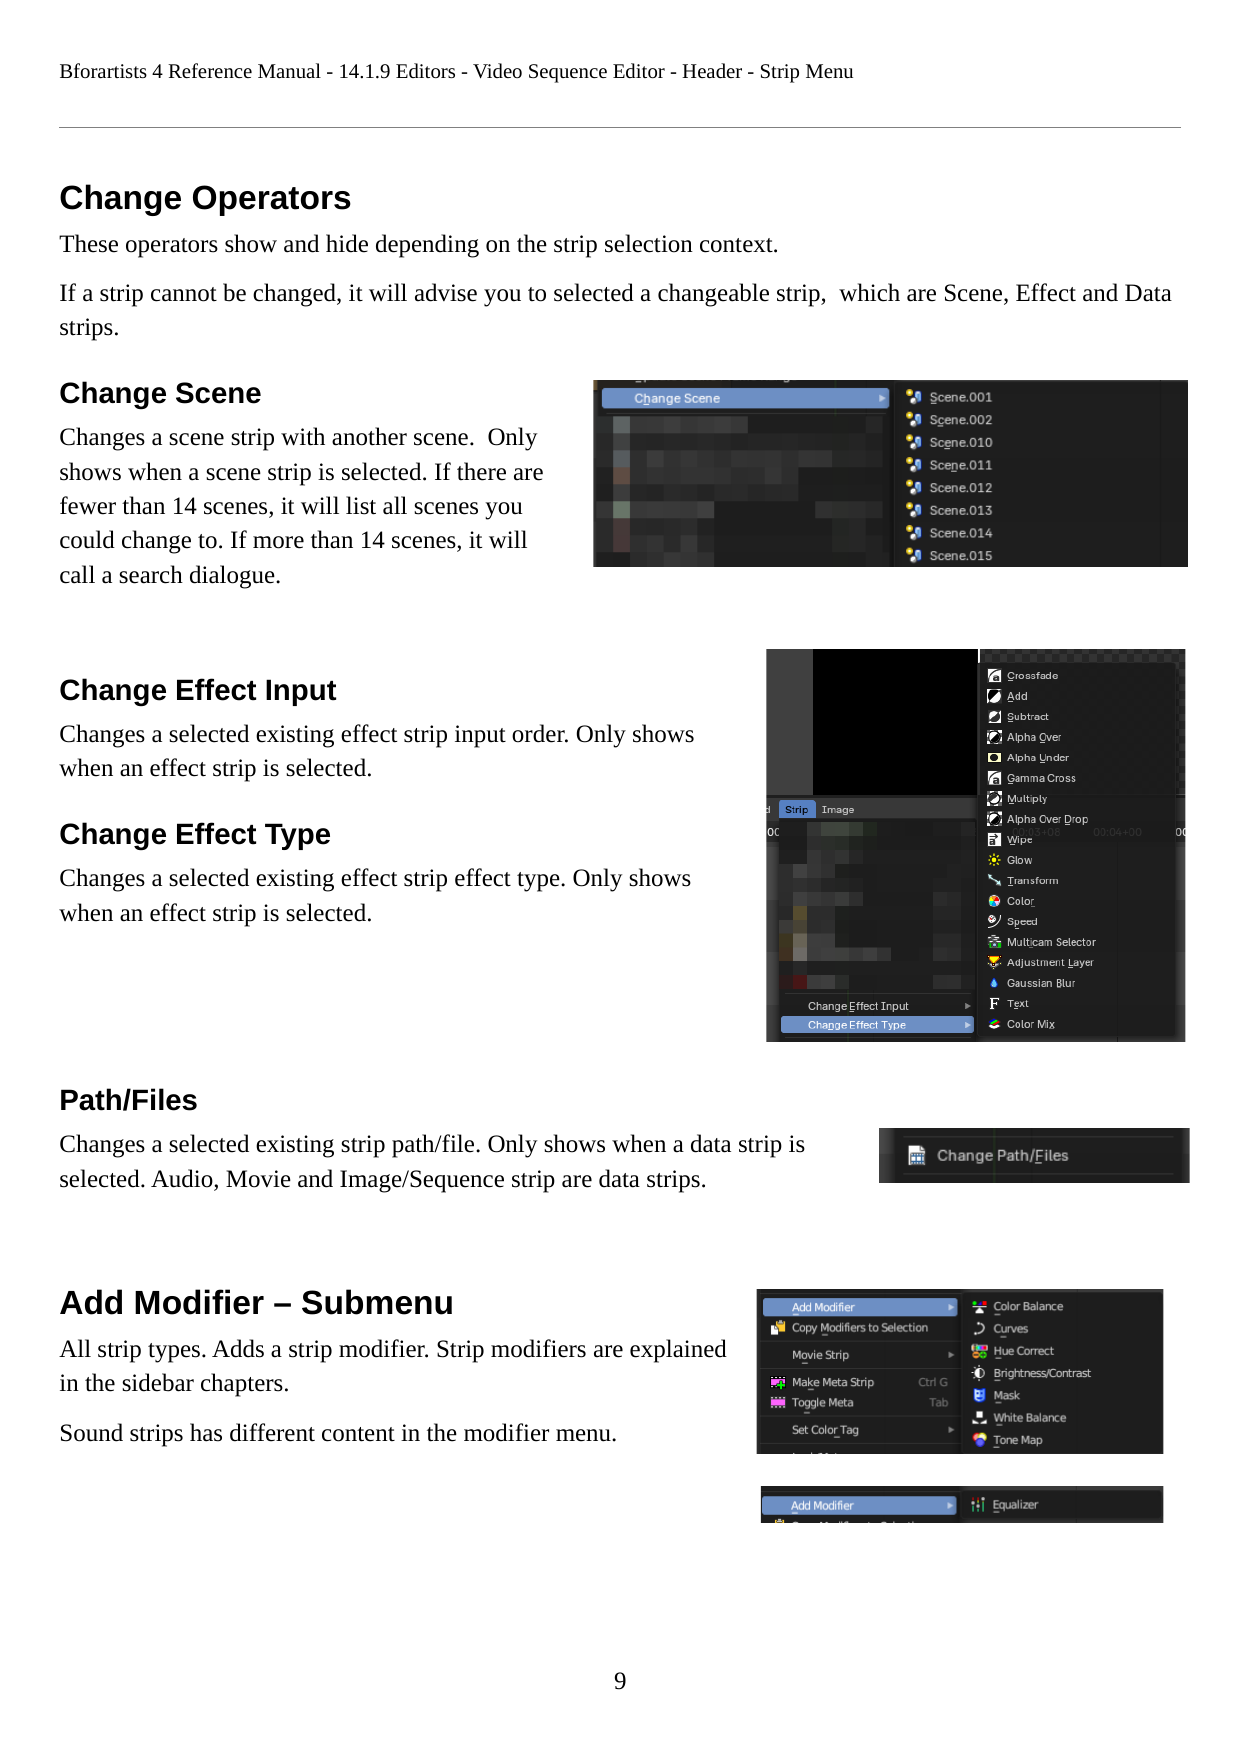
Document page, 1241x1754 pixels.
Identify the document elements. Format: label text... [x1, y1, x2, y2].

picture [593, 380, 1188, 567]
subtitle Add Modifier – Submenu [59, 1283, 1181, 1322]
text These operators show and hide depending on the strip selection context. [59, 229, 1181, 257]
text Changes a selected existing effect strip effect type. Only shows when an effect strip is selected. [59, 863, 766, 927]
text Changes a scene strip with another scene. Only shows when a scene strip is selected. If there are fewer than 14 scenes, it will list all scenes you could change to. If more than 14 scenes, it will call a search dialogue. [59, 422, 1181, 589]
picture [756, 1289, 1164, 1454]
picture [766, 649, 1186, 1042]
text Changes a selected existing effect strip input order. Only shows when an effect strip is selected. [59, 719, 766, 782]
picture [879, 1128, 1190, 1183]
subtitle Change Effect Type [59, 817, 766, 851]
subtitle Change Scene [59, 376, 1181, 410]
picture [760, 1486, 1164, 1523]
text Changes a selected existing strip path/file. Only shows when a data strip is selected. Audio, Movie and Image/Sequence strip are data strips. [59, 1129, 1181, 1193]
text All strip types. Adds a strip modifier. Strip modifiers are explained in the sidebar chapters. [59, 1334, 756, 1397]
subtitle Path/Files [59, 1083, 1181, 1117]
text Sound strips has different content in the modifier menu. [59, 1418, 756, 1446]
subtitle Change Effect Input [59, 673, 766, 707]
text If a strip cannot be changed, it will advise you to selected a changeable strip, which are Scene, Effect and Data strips. [59, 278, 1181, 341]
subtitle Change Operators [59, 178, 1181, 216]
